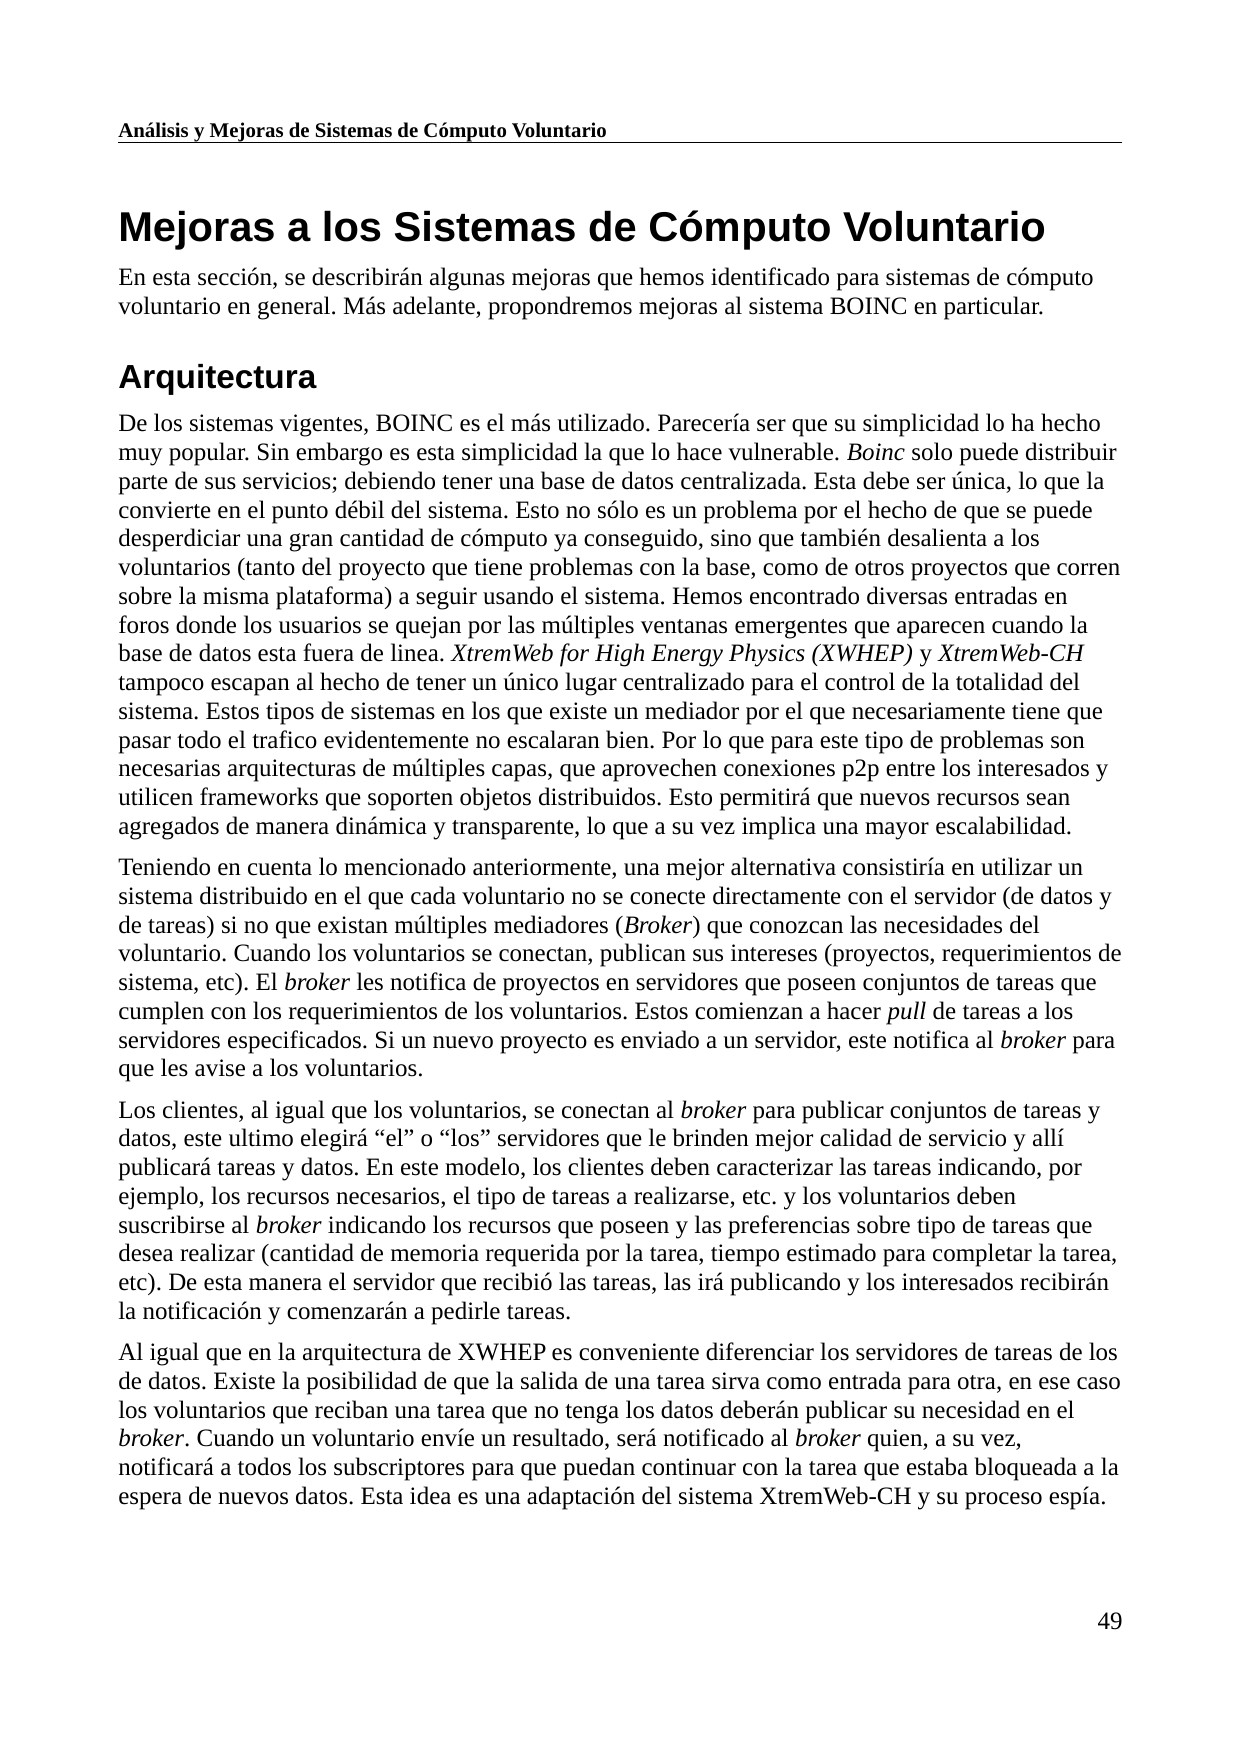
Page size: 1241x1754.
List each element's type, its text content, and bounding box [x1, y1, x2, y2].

text De los sistemas vigentes, BOINC es el más utilizado. Parecería ser que su simplicidad lo ha hecho muy popular. Sin embargo es esta simplicidad la que lo hace vulnerable. Boinc solo puede distribuir parte de sus servicios; debiendo tener una base de datos centralizada. Esta debe ser única, lo que la convierte en el punto débil del sistema. Esto no sólo es un problema por el hecho de que se puede desperdiciar una gran cantidad de cómputo ya conseguido, sino que también desalienta a los voluntarios (tanto del proyecto que tiene problemas con la base, como de otros proyectos que corren sobre la misma plataforma) a seguir usando el sistema. Hemos encontrado diversas entradas en foros donde los usuarios se quejan por las múltiples ventanas emergentes que aparecen cuando la base de datos esta fuera de linea. XtremWeb for High Energy Physics (XWHEP) y XtremWeb-CH tampoco escapan al hecho de tener un único lugar centralizado para el control de la totalidad del sistema. Estos tipos de sistemas en los que existe un mediador por el que necesariamente tiene que pasar todo el trafico evidentemente no escalaran bien. Por lo que para este tipo de problemas son necesarias arquitecturas de múltiples capas, que aprovechen conexiones p2p entre los interesados y utilicen frameworks que soporten objetos distribuidos. Esto permitirá que nuevos recursos sean agregados de manera dinámica y transparente, lo que a su vez implica una mayor escalabilidad. [118, 408, 1122, 840]
subtitle Mejoras a los Sistemas de Cómputo Voluntario [118, 202, 1122, 250]
text Al igual que en la arquitectura de XWHEP es conveniente diferenciar los servidores de tareas de los de datos. Existe la posibilidad de que la salida de una tarea sirva como entrada para otra, en ese caso los voluntarios que reciban una tarea que no tenga los datos deberán publicar su necesidad en el broker. Cuando un voluntario envíe un resultado, será notificado al broker quien, a su vez, notificará a todos los subscriptores para que puedan continuar con la tarea que estaba bloqueada a la espera de nuevos datos. Esta idea es una adaptación del sistema XtremWeb-CH y su proceso espía. [118, 1337, 1122, 1510]
text Los clientes, al igual que los voluntarios, se conectan al broker para publicar conjuntos de tareas y datos, este ultimo elegirá “el” o “los” servidores que le brinden mejor calidad de servicio y allí publicará tareas y datos. En este modelo, los clientes deben caracterizar las tareas indicando, por ejemplo, los recursos necesarios, el tipo de tareas a realizarse, etc. y los voluntarios deben suscribirse al broker indicando los recursos que poseen y las preferencias sobre tipo de tareas que desea realizar (cantidad de memoria requerida por la tarea, tiempo estimado para completar la tarea, etc). De esta manera el servidor que recibió las tareas, las irá publicando y los interesados recibirán la notificación y comenzarán a pedirle tareas. [118, 1095, 1122, 1325]
subtitle Arquitectura [118, 357, 1122, 396]
text En esta sección, se describirán algunas mejoras que hemos identificado para sistemas de cómputo voluntario en general. Más adelante, propondremos mejoras al sistema BOINC en particular. [118, 262, 1122, 320]
text Teniendo en cuenta lo mencionado anteriormente, una mejor alternativa consistiría en utilizar un sistema distribuido en el que cada voluntario no se conecte directamente con el servidor (de datos y de tareas) si no que existan múltiples mediadores (Broker) que conozcan las necesidades del voluntario. Cuando los voluntarios se conectan, publican sus intereses (proyectos, requerimientos de sistema, etc). El broker les notifica de proyectos en servidores que poseen conjuntos de tareas que cumplen con los requerimientos de los voluntarios. Estos comienzan a hacer pull de tareas a los servidores especificados. Si un nuevo proyecto es enviado a un servidor, este notifica al broker para que les avise a los voluntarios. [118, 852, 1122, 1082]
